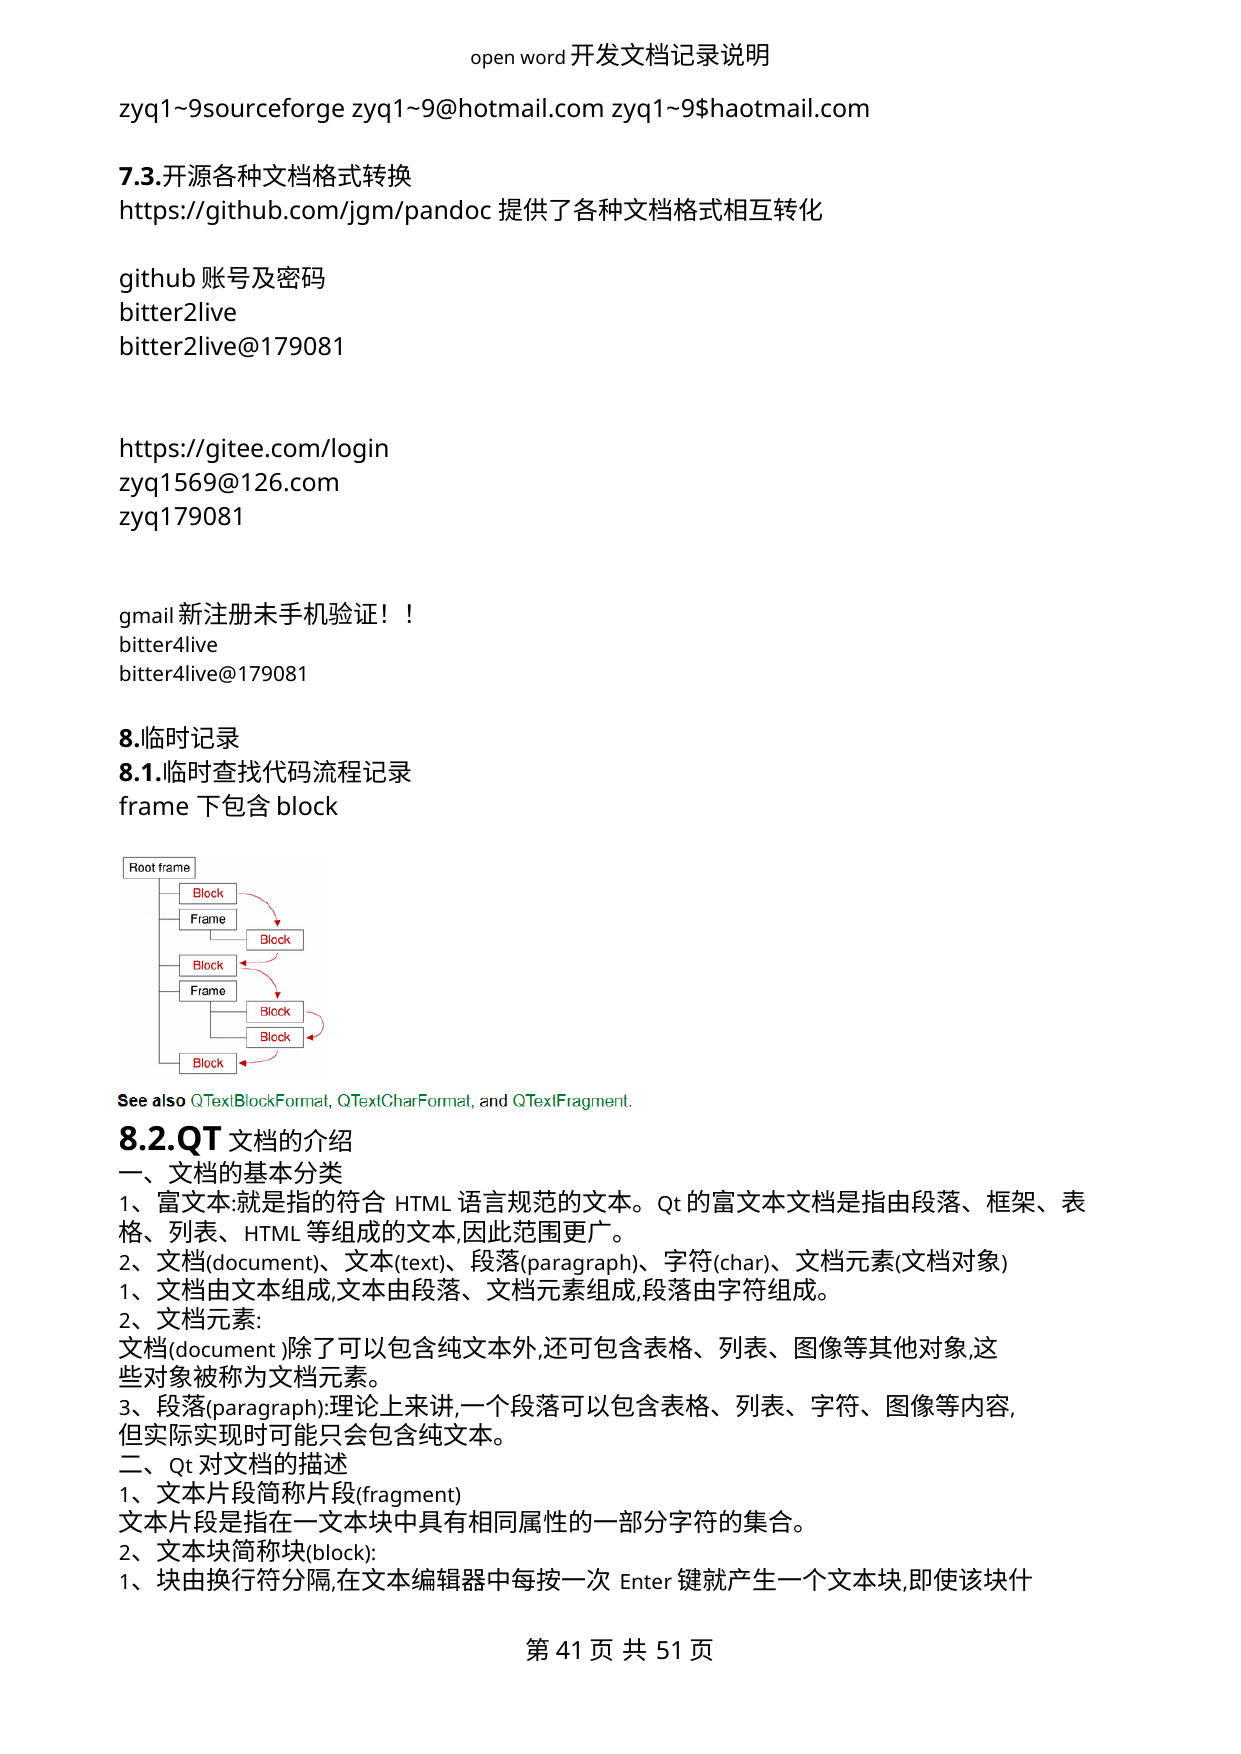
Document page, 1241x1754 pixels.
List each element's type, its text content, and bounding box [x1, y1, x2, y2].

subtitle 开源各种文档格式转换 [119, 159, 1121, 193]
text github账号及密码 [119, 261, 1121, 295]
text 文本片段是指在一文本块中具有相同属性的一部分字符的集合。 [119, 1508, 1121, 1537]
text 文档(document )除了可以包含纯文本外,还可包含表格、列表、图像等其他对象,这 [119, 1334, 1121, 1363]
text frame 下包含block [119, 789, 1121, 823]
text 1、文本片段简称片段(fragment) [119, 1479, 1121, 1508]
text bitter2live [119, 295, 1121, 329]
text 3、段落(paragraph):理论上来讲,一个段落可以包含表格、列表、字符、图像等内容, [119, 1392, 1121, 1421]
text 2、文本块简称块(block): [119, 1537, 1121, 1566]
subtitle 临时记录 [119, 721, 1121, 755]
text 但实际实现时可能只会包含纯文本。 [119, 1421, 1121, 1450]
text 1、块由换行符分隔,在文本编辑器中每按一次 Enter 键就产生一个文本块,即使该块什 [119, 1566, 1121, 1595]
text https://github.com/jgm/pandoc 提供了各种文档格式相互转化 [119, 193, 1121, 227]
subtitle 临时查找代码流程记录 [119, 755, 1121, 789]
picture [118, 856, 638, 1114]
text 1、文档由文本组成,文本由段落、文档元素组成,段落由字符组成。 [119, 1276, 1121, 1305]
text 2、文档元素: [119, 1305, 1121, 1334]
subtitle QT文档的介绍 [119, 1114, 1121, 1160]
text 2、文档(document)、文本(text)、段落(paragraph)、字符(char)、文档元素(文档对象) [119, 1247, 1121, 1276]
text zyq1569@126.com [119, 465, 1121, 499]
text zyq179081 [119, 499, 1121, 533]
text 一、文档的基本分类 [119, 1160, 1121, 1189]
text 些对象被称为文档元素。 [119, 1363, 1121, 1392]
text bitter4live [119, 630, 1121, 658]
text gmail新注册未手机验证！！ [119, 601, 1121, 630]
text bitter2live@179081 [119, 329, 1121, 363]
text zyq1~9sourceforge zyq1~9@hotmail.com zyq1~9$haotmail.com [119, 91, 1121, 125]
text 1、富文本:就是指的符合 HTML 语言规范的文本。Qt 的富文本文档是指由段落、框架、表 [119, 1189, 1121, 1218]
text https://gitee.com/login [119, 431, 1121, 465]
text 二、Qt 对文档的描述 [119, 1450, 1121, 1479]
text 格、列表、HTML 等组成的文本,因此范围更广。 [119, 1218, 1121, 1247]
text bitter4live@179081 [119, 658, 1121, 687]
